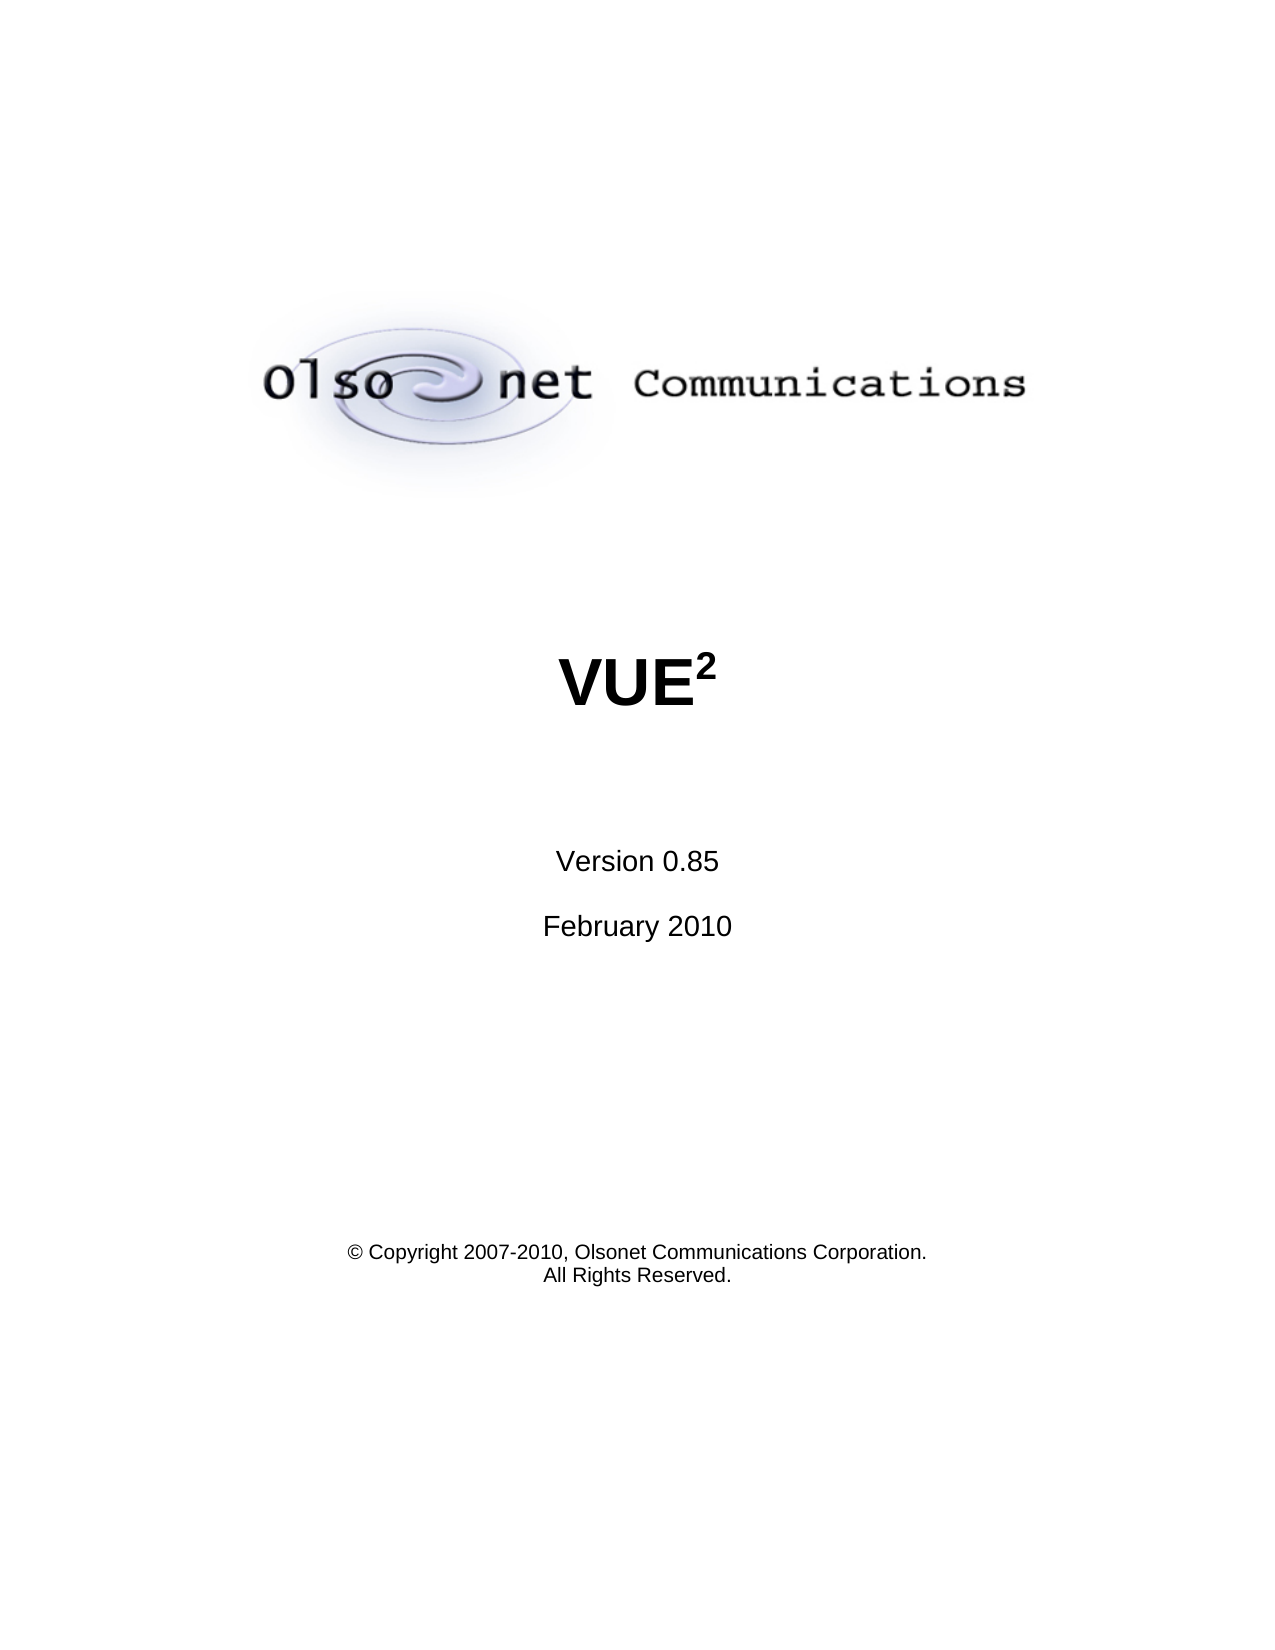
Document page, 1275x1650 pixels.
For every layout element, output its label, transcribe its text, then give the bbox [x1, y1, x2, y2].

text © Copyright 2007-2010, Olsonet Communications Corporation. [210, 1241, 1065, 1264]
text VUE2 [210, 645, 1065, 719]
text All Rights Reserved. [210, 1264, 1065, 1287]
text Version 0.85 [210, 845, 1065, 877]
picture [241, 291, 1034, 498]
text February 2010 [210, 910, 1065, 943]
